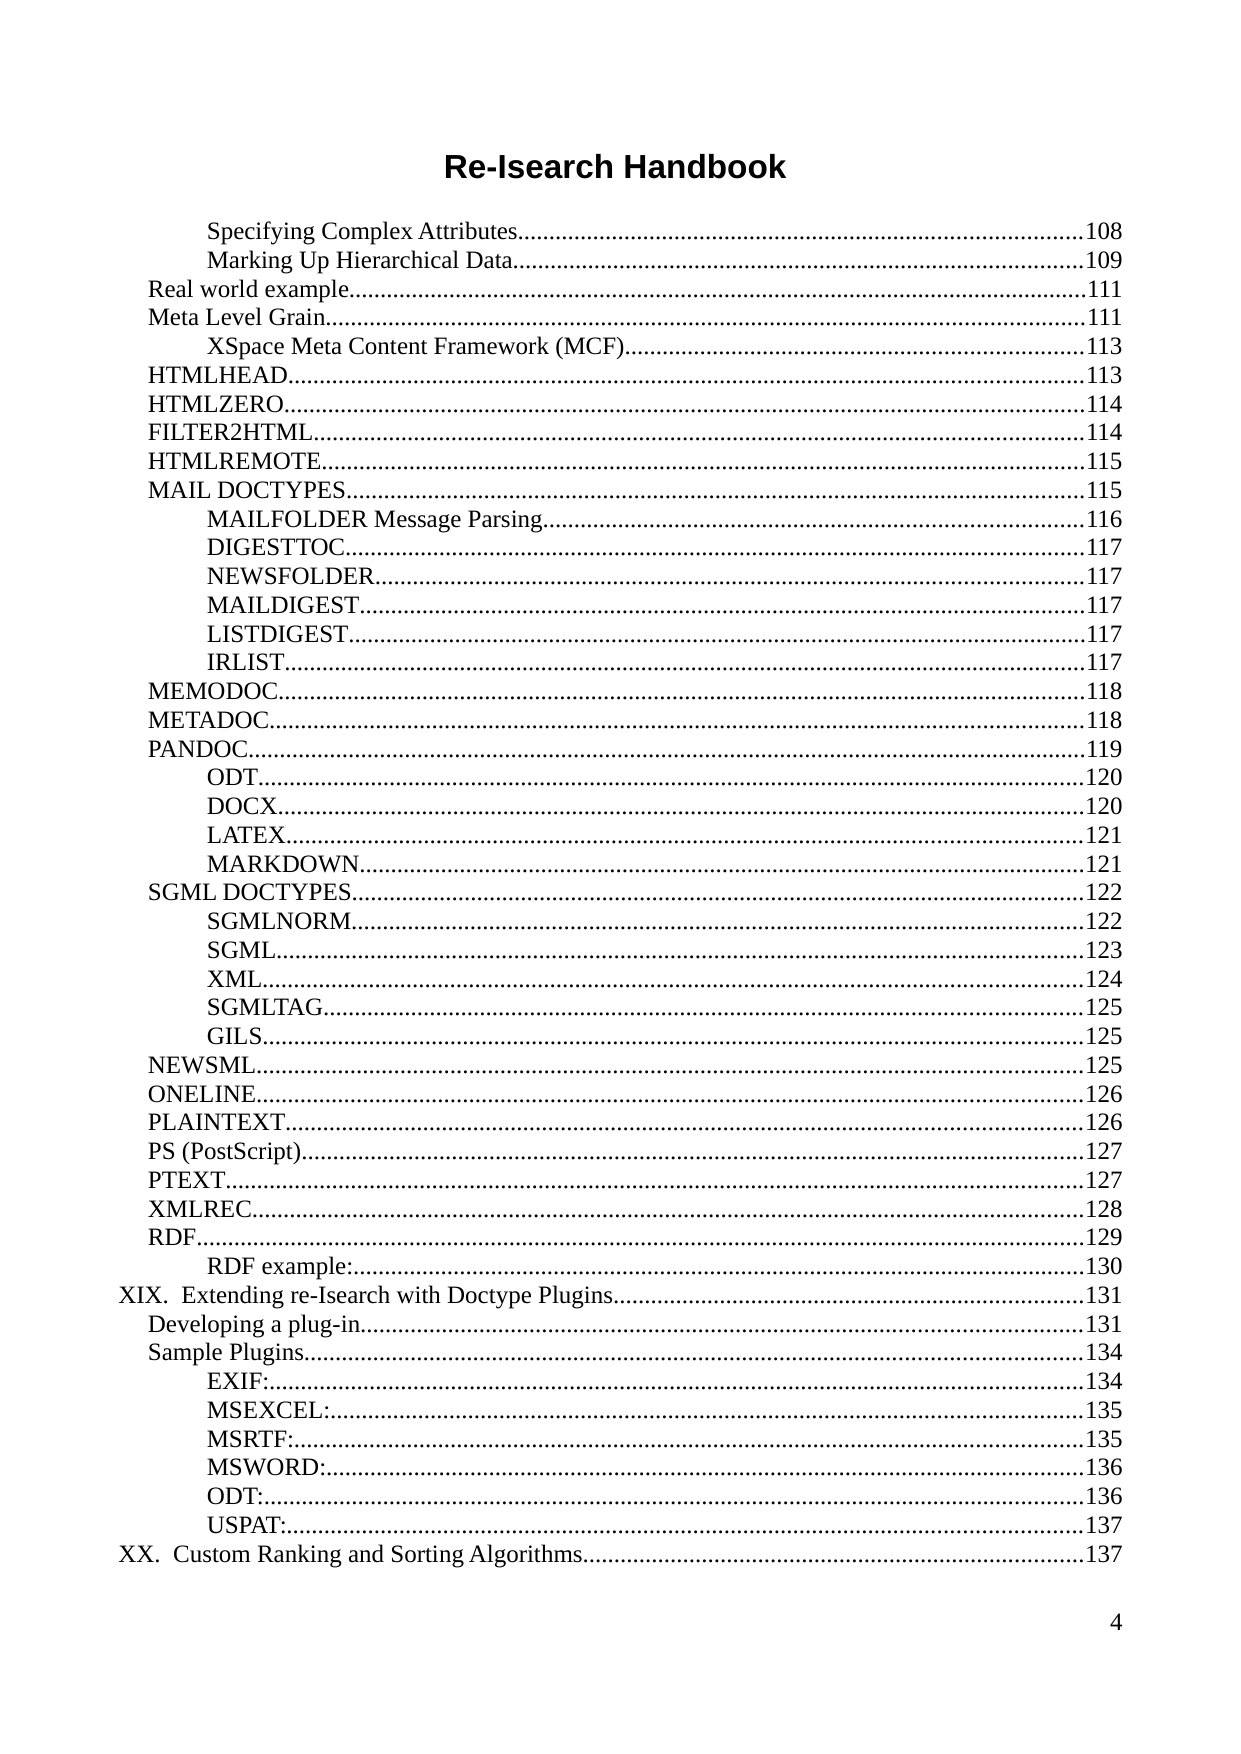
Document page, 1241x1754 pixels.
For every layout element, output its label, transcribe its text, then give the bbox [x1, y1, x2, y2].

text METADOC 118 [148, 705, 1122, 734]
text ODT 120 [207, 762, 1122, 791]
text MSEXCEL: 135 [207, 1395, 1122, 1424]
text XMLREC 128 [148, 1194, 1122, 1222]
text HTMLHEAD 113 [148, 360, 1122, 389]
text LISTDIGEST 117 [207, 619, 1122, 647]
text DIGESTTOC 117 [207, 532, 1122, 561]
text USPAT: 137 [207, 1510, 1122, 1539]
text IRLIST 117 [207, 647, 1122, 676]
text Real world example 111 [148, 274, 1122, 302]
text XX. Custom Ranking and Sorting Algorithms 137 [118, 1539, 1122, 1567]
text SGMLTAG 125 [207, 992, 1122, 1021]
text EXIF: 134 [207, 1366, 1122, 1395]
text MSRTF: 135 [207, 1424, 1122, 1452]
text XIX. Extending re-Isearch with Doctype Plugins 131 [118, 1280, 1122, 1309]
text XSpace Meta Content Framework (MCF) 113 [207, 331, 1122, 360]
text PLAINTEXT 126 [148, 1107, 1122, 1136]
text RDF 129 [148, 1222, 1122, 1251]
text LATEX 121 [207, 820, 1122, 849]
text RDF example: 130 [207, 1251, 1122, 1280]
text XML 124 [207, 964, 1122, 992]
text PANDOC 119 [148, 734, 1122, 762]
text PTEXT 127 [148, 1165, 1122, 1194]
text MAILDIGEST 117 [207, 590, 1122, 619]
text SGMLNORM 122 [207, 906, 1122, 935]
text MSWORD: 136 [207, 1452, 1122, 1481]
text Developing a plug-in 131 [148, 1309, 1122, 1337]
text HTMLREMOTE 115 [148, 446, 1122, 475]
text MAILFOLDER Message Parsing 116 [207, 504, 1122, 532]
text Marking Up Hierarchical Data 109 [207, 245, 1122, 274]
text SGML DOCTYPES 122 [148, 877, 1122, 906]
text NEWSFOLDER 117 [207, 561, 1122, 590]
text FILTER2HTML 114 [148, 417, 1122, 446]
text Meta Level Grain 111 [148, 302, 1122, 331]
text PS (PostScript) 127 [148, 1136, 1122, 1165]
text GILS 125 [207, 1021, 1122, 1050]
text MAIL DOCTYPES 115 [148, 475, 1122, 504]
text Specifying Complex Attributes 108 [207, 216, 1122, 245]
text Sample Plugins 134 [148, 1337, 1122, 1366]
text NEWSML 125 [148, 1050, 1122, 1079]
text MEMODOC 118 [148, 676, 1122, 705]
text MARKDOWN 121 [207, 849, 1122, 877]
text DOCX 120 [207, 791, 1122, 820]
text HTMLZERO 114 [148, 389, 1122, 417]
text SGML 123 [207, 935, 1122, 964]
text ODT: 136 [207, 1481, 1122, 1510]
text ONELINE 126 [148, 1079, 1122, 1107]
